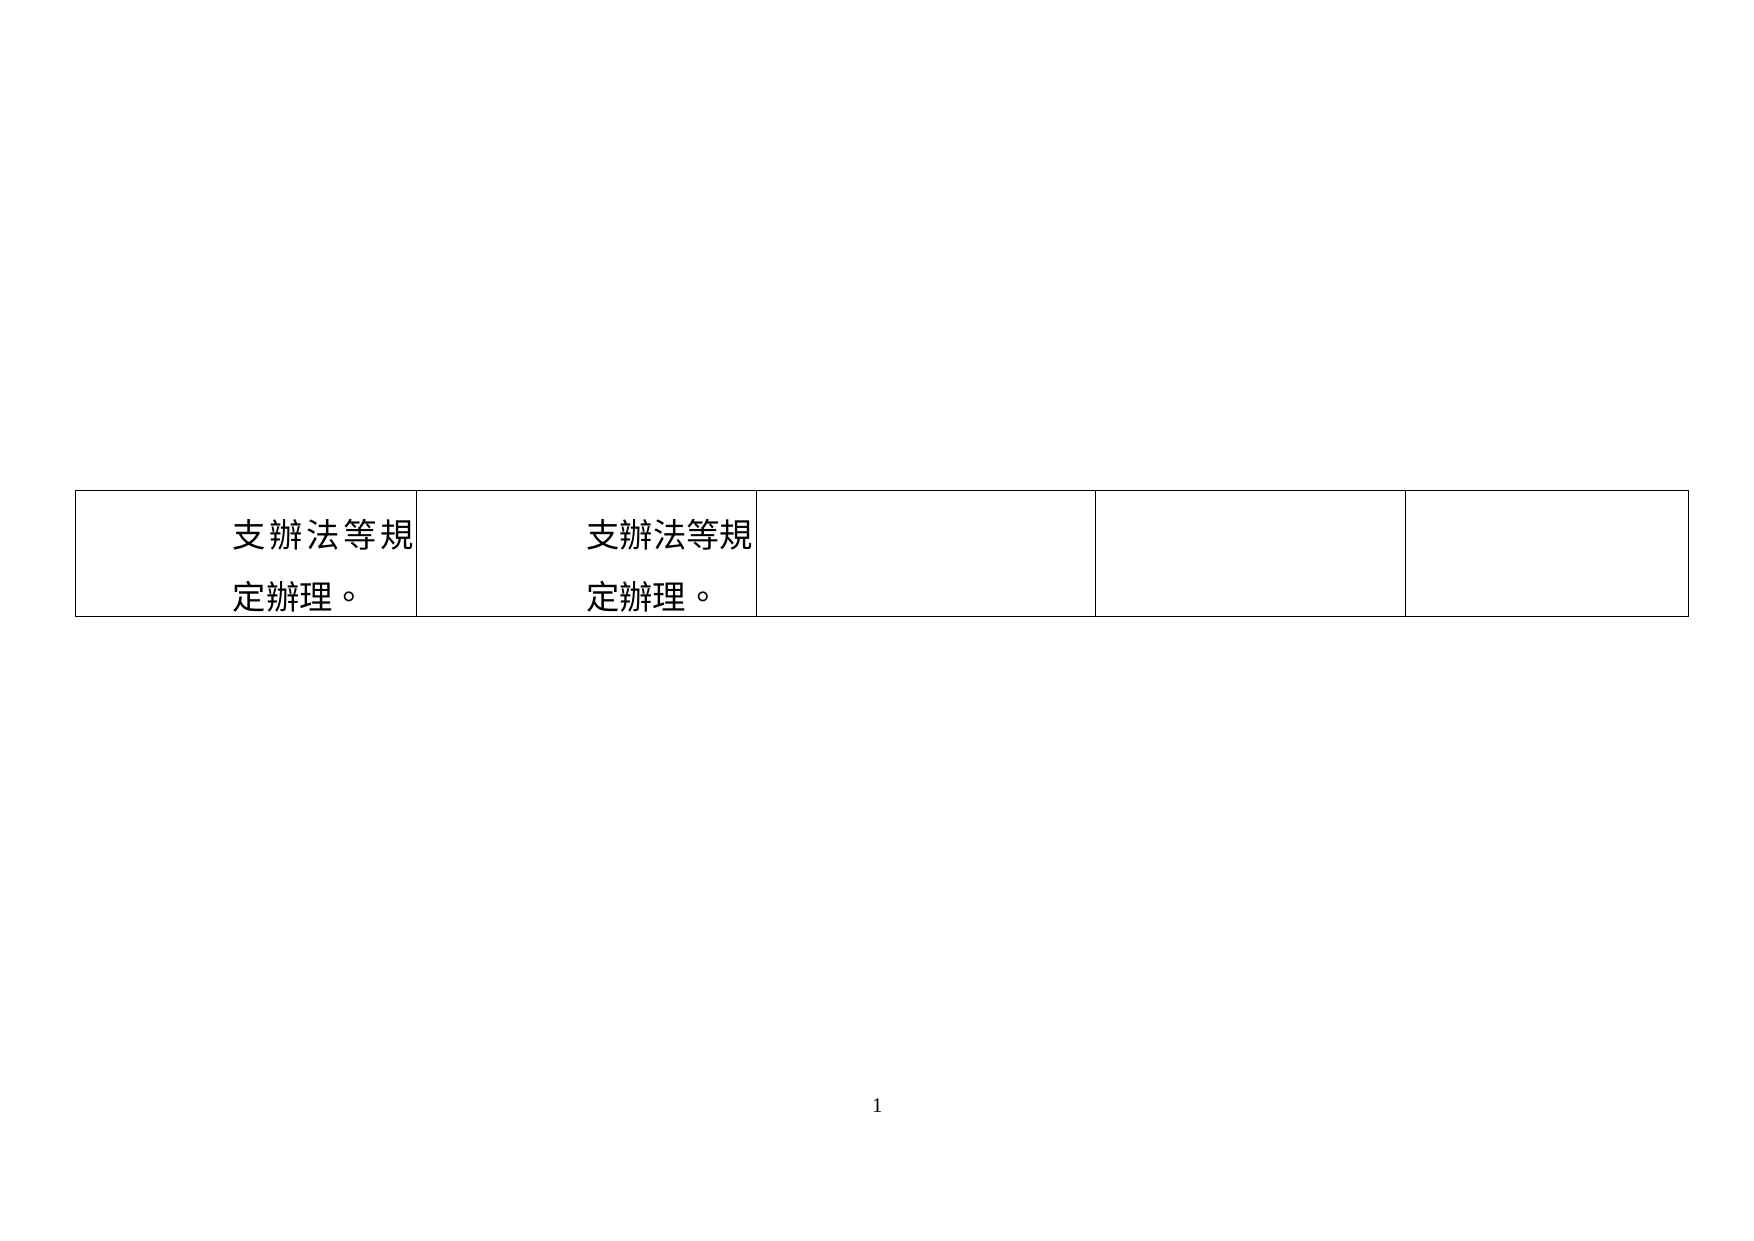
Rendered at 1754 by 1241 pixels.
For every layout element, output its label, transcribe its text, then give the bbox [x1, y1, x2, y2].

table_cell 支辦法等規定辦理。 [417, 491, 756, 616]
table_cell [757, 491, 1095, 616]
table_cell [1096, 491, 1405, 616]
table_cell 支辦法等規定辦理。 [76, 491, 416, 616]
table_cell [1406, 491, 1688, 616]
